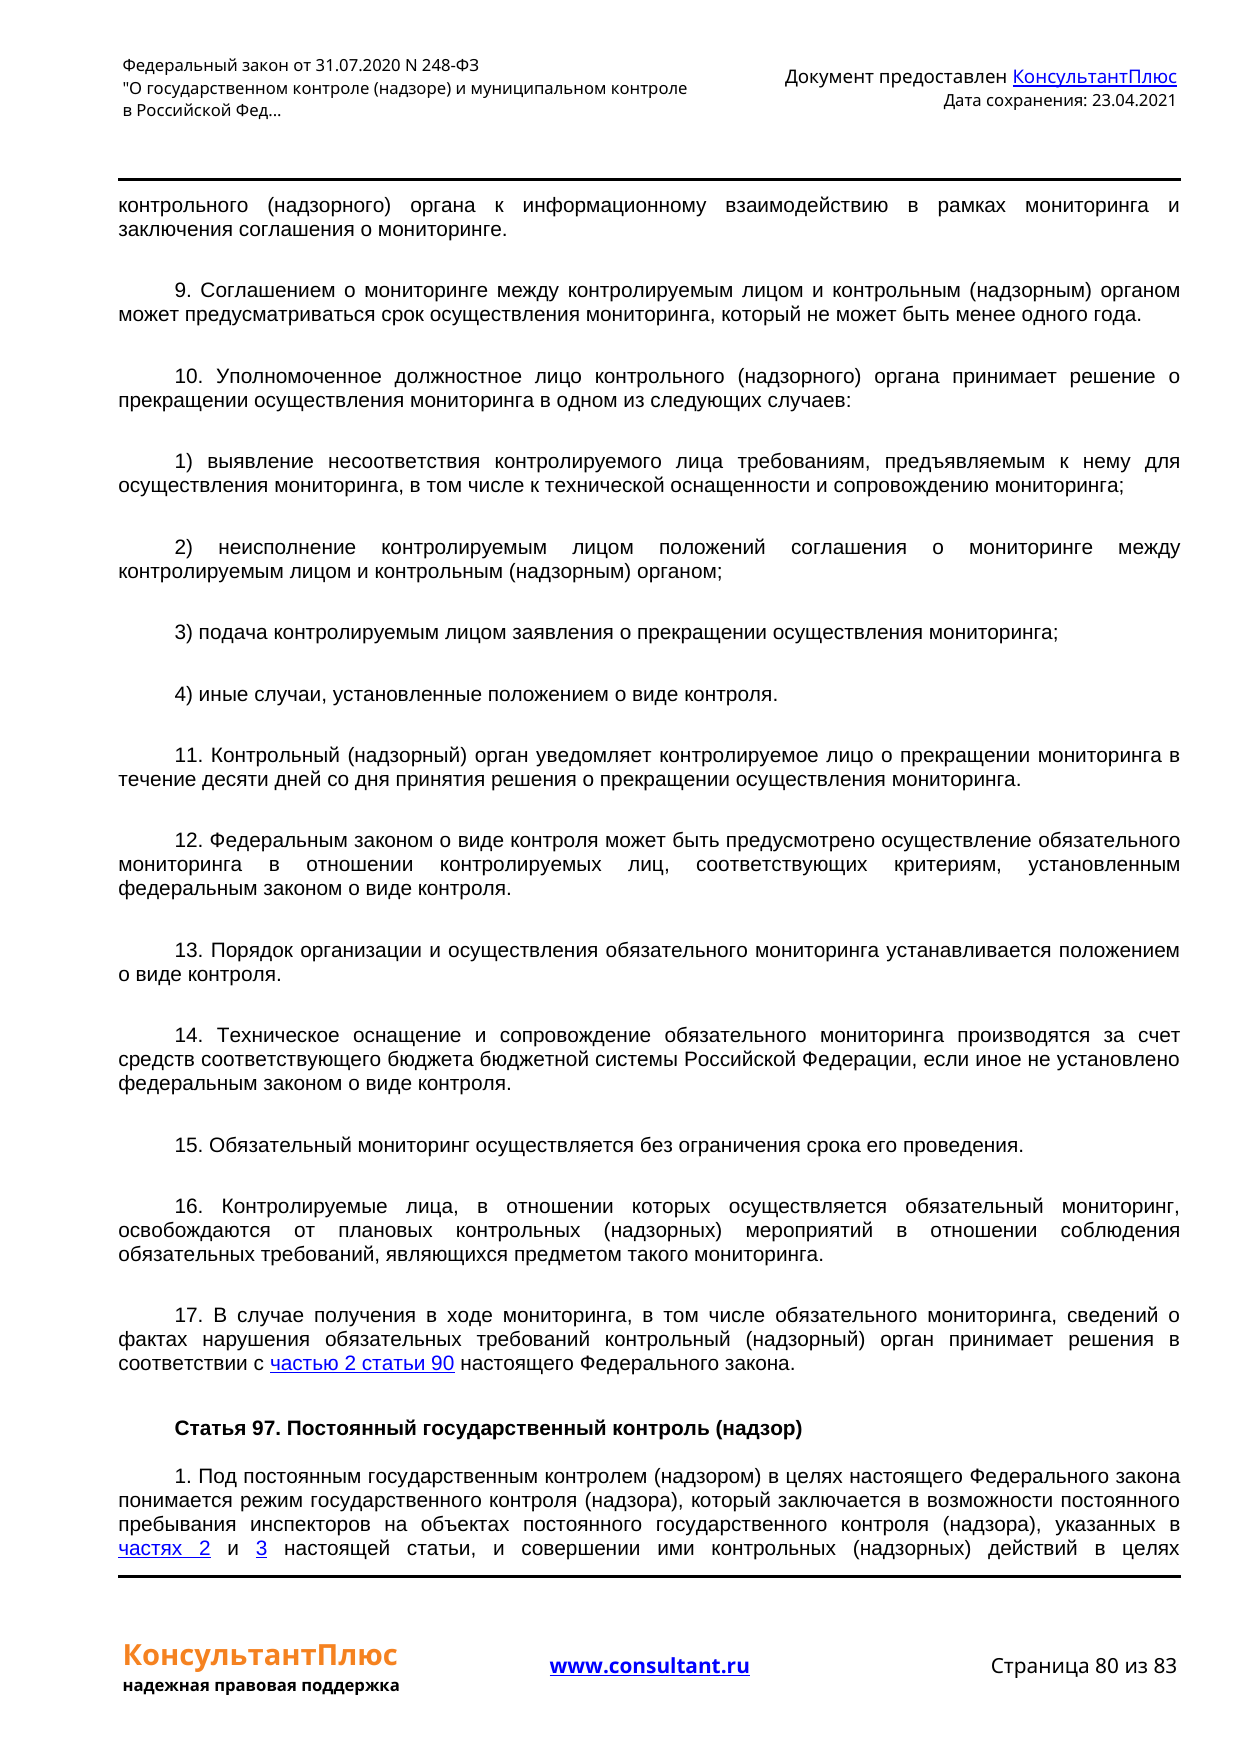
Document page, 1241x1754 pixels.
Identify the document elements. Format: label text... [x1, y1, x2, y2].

text 12. Федеральным законом о виде контроля может быть предусмотрено осуществление обязательного мониторинга в отношении контролируемых лиц, соответствующих критериям, установленным федеральным законом о виде контроля. [118, 828, 1181, 900]
text 3) подача контролируемым лицом заявления о прекращении осуществления мониторинга; [118, 620, 1181, 644]
title Статья 97. Постоянный государственный контроль (надзор) [118, 1416, 1181, 1440]
text 9. Соглашением о мониторинге между контролируемым лицом и контрольным (надзорным) органом может предусматриваться срок осуществления мониторинга, который не может быть менее одного года. [118, 278, 1181, 326]
text 1) выявление несоответствия контролируемого лица требованиям, предъявляемым к нему для осуществления мониторинга, в том числе к технической оснащенности и сопровождению мониторинга; [118, 449, 1181, 497]
text 10. Уполномоченное должностное лицо контрольного (надзорного) органа принимает решение о прекращении осуществления мониторинга в одном из следующих случаев: [118, 364, 1181, 412]
text 13. Порядок организации и осуществления обязательного мониторинга устанавливается положением о виде контроля. [118, 938, 1181, 986]
text 2) неисполнение контролируемым лицом положений соглашения о мониторинге между контролируемым лицом и контрольным (надзорным) органом; [118, 534, 1181, 582]
text 16. Контролируемые лица, в отношении которых осуществляется обязательный мониторинг, освобождаются от плановых контрольных (надзорных) мероприятий в отношении соблюдения обязательных требований, являющихся предметом такого мониторинга. [118, 1194, 1181, 1266]
text 14. Техническое оснащение и сопровождение обязательного мониторинга производятся за счет средств соответствующего бюджета бюджетной системы Российской Федерации, если иное не установлено федеральным законом о виде контроля. [118, 1023, 1181, 1095]
text 1. Под постоянным государственным контролем (надзором) в целях настоящего Федерального закона понимается режим государственного контроля (надзора), который заключается в возможности постоянного пребывания инспекторов на объектах постоянного государственного контроля (надзора), указанных в частях 2 и 3 настоящей статьи, и совершении ими контрольных (надзорных) действий в целях [118, 1464, 1181, 1559]
text контрольного (надзорного) органа к информационному взаимодействию в рамках мониторинга и заключения соглашения о мониторинге. [118, 193, 1181, 241]
text 17. В случае получения в ходе мониторинга, в том числе обязательного мониторинга, сведений о фактах нарушения обязательных требований контрольный (надзорный) орган принимает решения в соответствии с частью 2 статьи 90 настоящего Федерального закона. [118, 1303, 1181, 1375]
text 4) иные случаи, установленные положением о виде контроля. [118, 681, 1181, 705]
text 15. Обязательный мониторинг осуществляется без ограничения срока его проведения. [118, 1132, 1181, 1156]
text 11. Контрольный (надзорный) орган уведомляет контролируемое лицо о прекращении мониторинга в течение десяти дней со дня принятия решения о прекращении осуществления мониторинга. [118, 743, 1181, 791]
